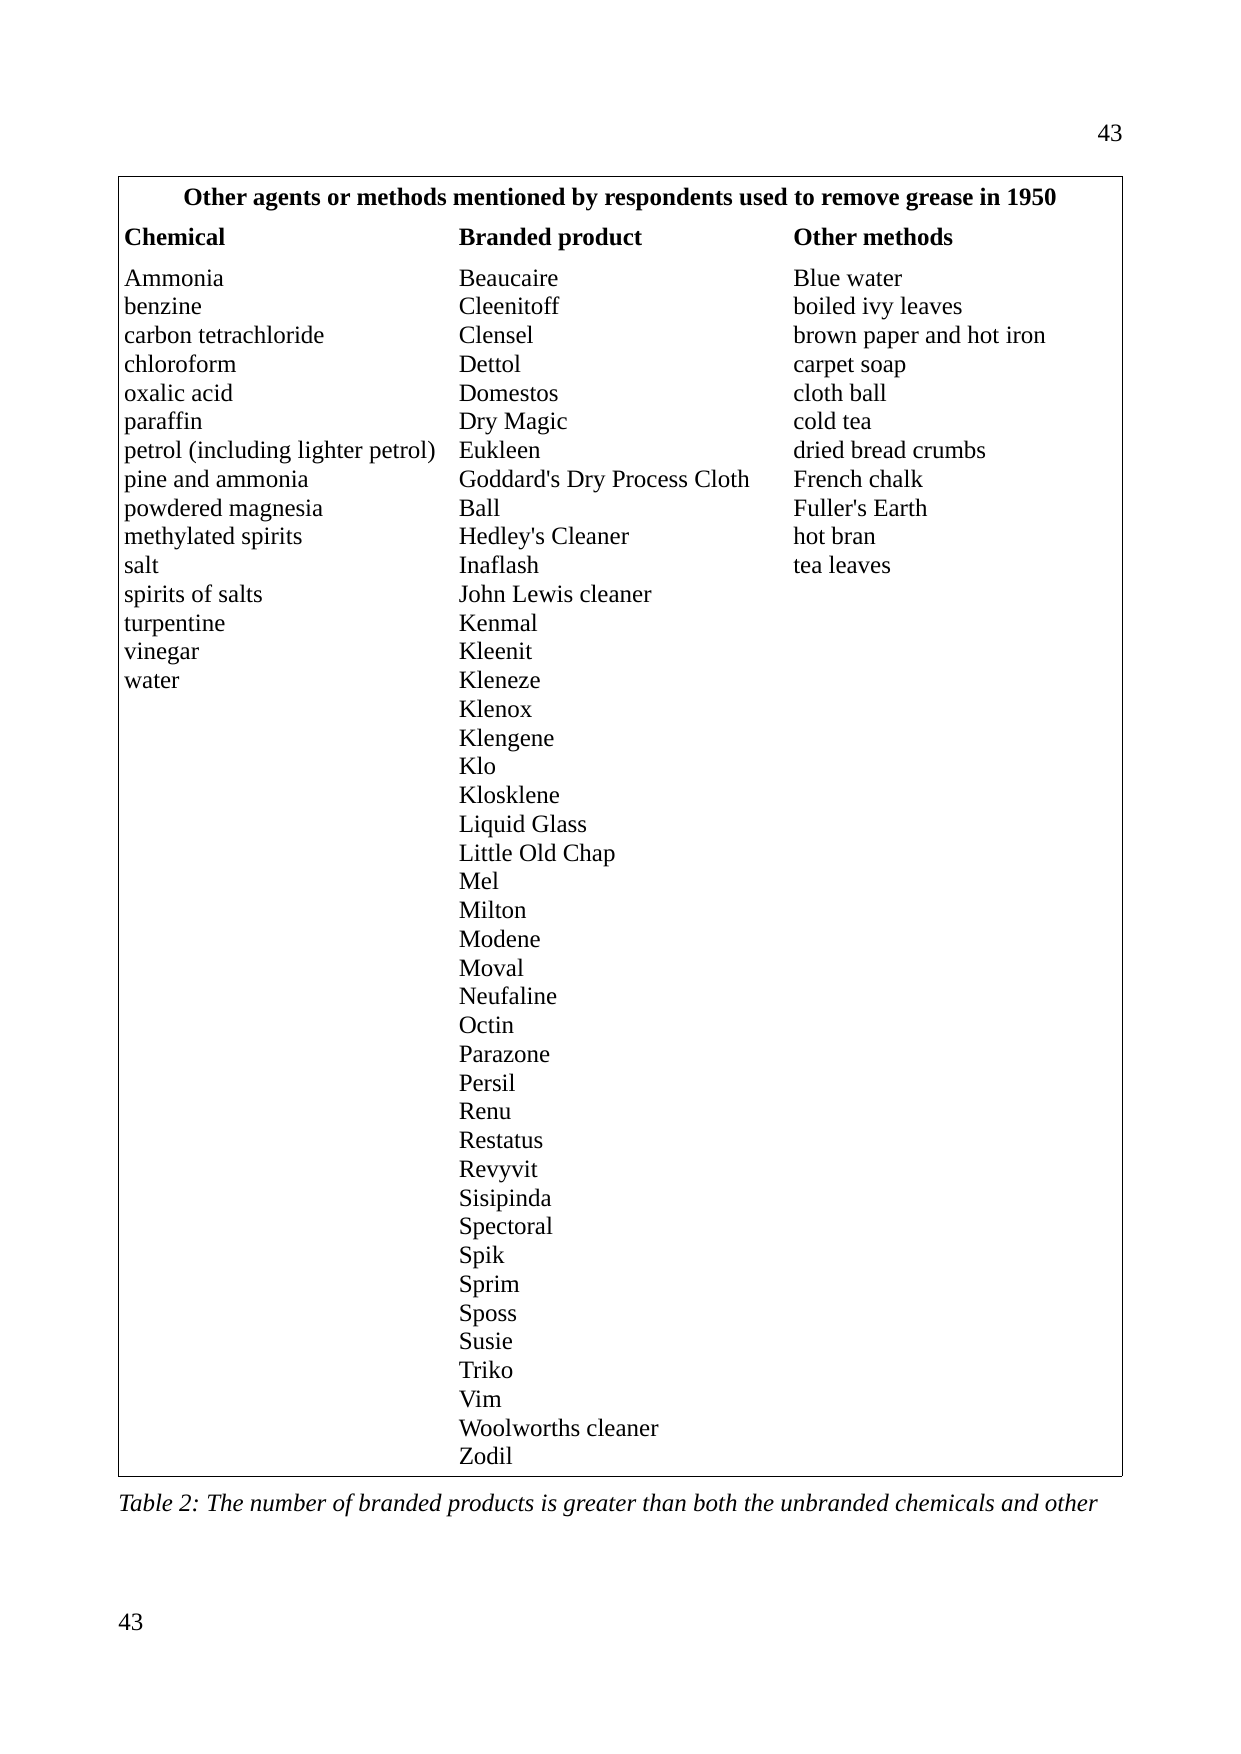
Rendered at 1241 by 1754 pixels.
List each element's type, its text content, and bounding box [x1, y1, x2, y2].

table_cell Branded product [453, 217, 787, 257]
table_cell Blue water boiled ivy leaves brown paper and hot iron carpet soap cloth ball cold tea dried bread crumbs French chalk Fuller's Earth hot bran tea leaves [788, 257, 1122, 1476]
text Table 2: The number of branded products is greater than both the unbranded chemicals and other [118, 1488, 1122, 1517]
table_cell Other methods [788, 217, 1122, 257]
table_header Other agents or methods mentioned by respondents used to remove grease in 1950 [119, 177, 1122, 217]
table_cell Beaucaire Cleenitoff Clensel Dettol Domestos Dry Magic Eukleen Goddard's Dry Process Cloth Ball Hedley's Cleaner Inaflash John Lewis cleaner Kenmal Kleenit Kleneze Klenox Klengene Klo Klosklene Liquid Glass Little Old Chap Mel Milton Modene Moval Neufaline Octin Parazone Persil Renu Restatus Revyvit Sisipinda Spectoral Spik Sprim Sposs Susie Triko Vim Woolworths cleaner Zodil [453, 257, 787, 1476]
table_cell Chemical [119, 217, 453, 257]
table_cell Ammonia benzine carbon tetrachloride chloroform oxalic acid paraffin petrol (including lighter petrol) pine and ammonia powdered magnesia methylated spirits salt spirits of salts turpentine vinegar water [119, 257, 453, 1476]
